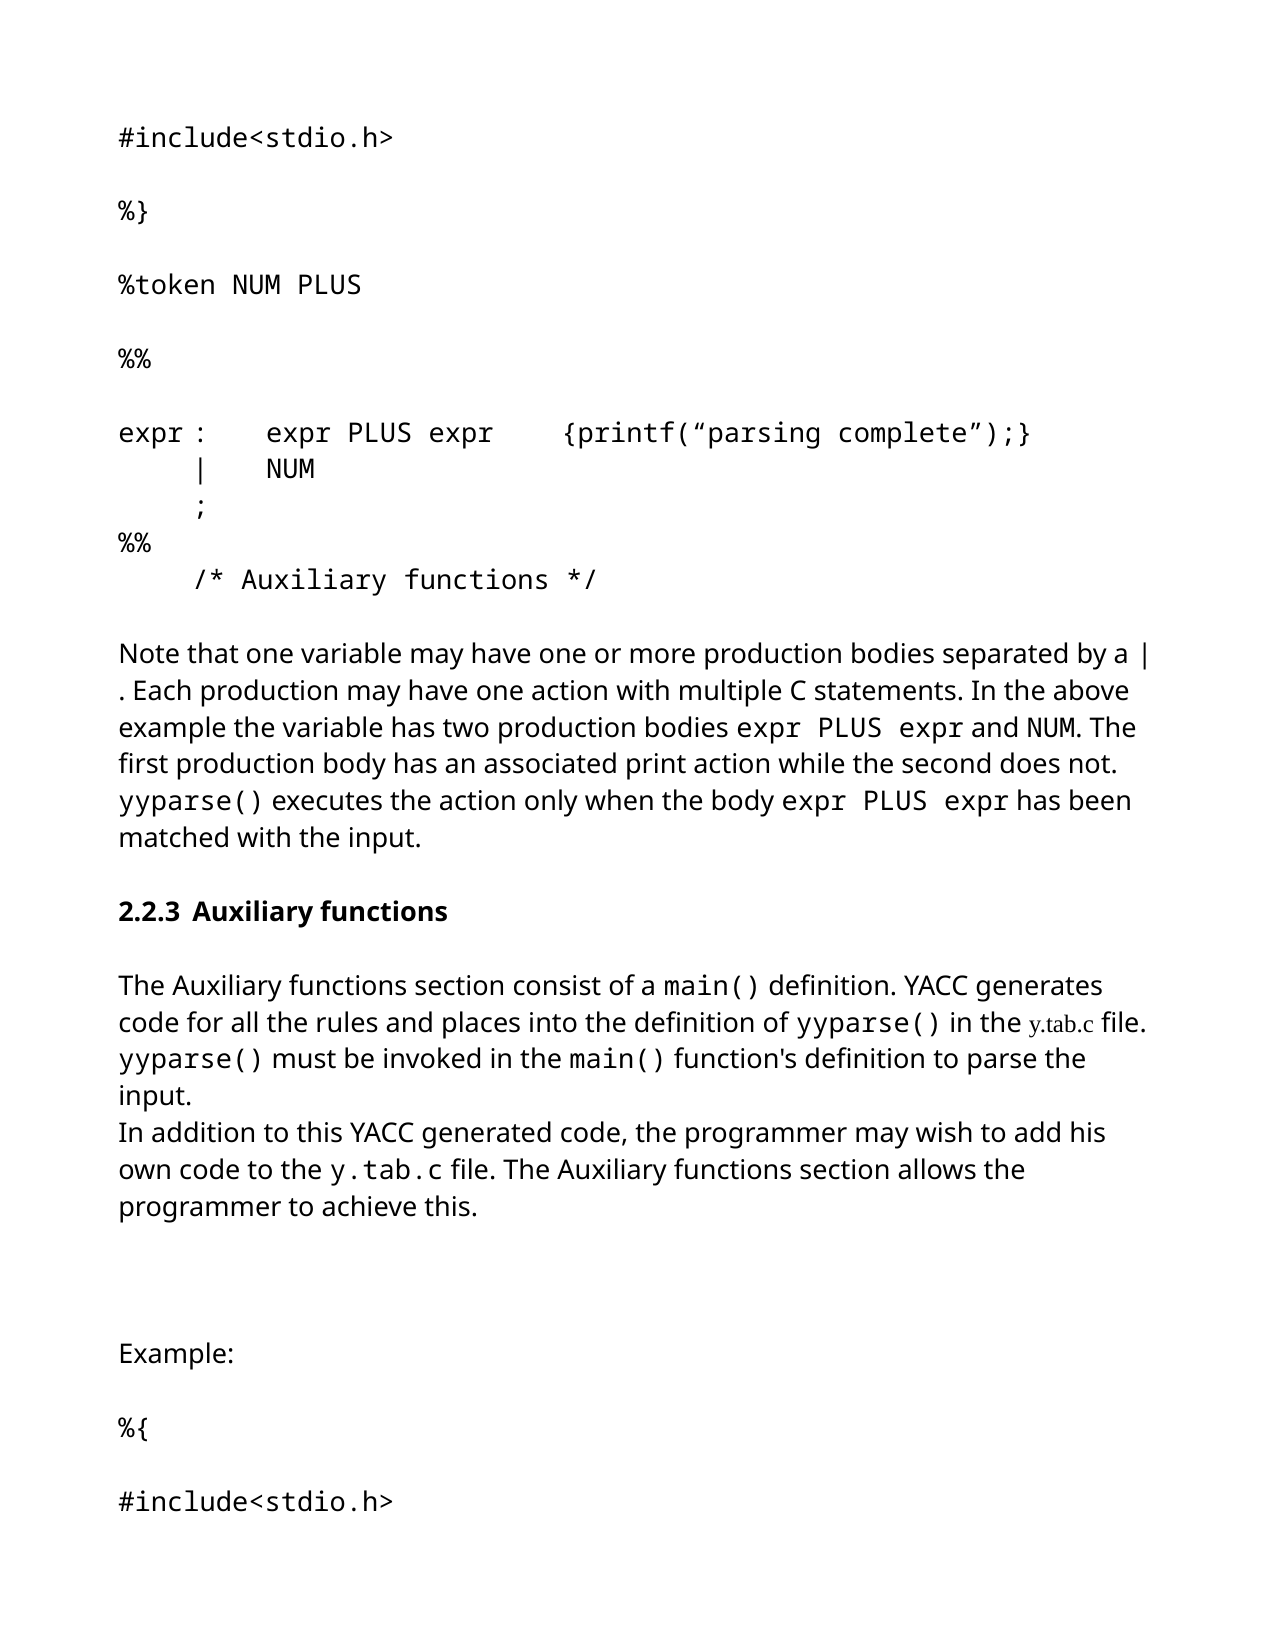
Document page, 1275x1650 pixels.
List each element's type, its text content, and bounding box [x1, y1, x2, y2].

text %% [118, 524, 1157, 561]
text Example: [118, 1335, 1157, 1372]
text 2.2.3 Auxiliary functions [118, 892, 1157, 929]
text ; [118, 487, 1157, 524]
text #include<stdio.h> [118, 1482, 1157, 1519]
text %{ [118, 1409, 1157, 1446]
text The Auxiliary functions section consist of a main() definition. YACC generates code for all the rules and places into the definition of yyparse() in the y.tab.c file. yyparse() must be invoked in the main() function's definition to parse the input. [118, 966, 1157, 1114]
text #include<stdio.h> [118, 118, 1157, 155]
text expr : expr PLUS expr {printf(“parsing complete”);} [118, 413, 1157, 450]
text %% [118, 339, 1157, 376]
text In addition to this YACC generated code, the programmer may wish to add his own code to the y.tab.c file. The Auxiliary functions section allows the programmer to achieve this. [118, 1114, 1157, 1224]
text %} [118, 192, 1157, 229]
text %token NUM PLUS [118, 266, 1157, 302]
text /* Auxiliary functions */ [118, 561, 1157, 597]
text Note that one variable may have one or more production bodies separated by a | . Each production may have one action with multiple C statements. In the above example the variable has two production bodies expr PLUS expr and NUM. The first production body has an associated print action while the second does not. yyparse() executes the action only when the body expr PLUS expr has been matched with the input. [118, 634, 1157, 856]
text | NUM [118, 450, 1157, 487]
